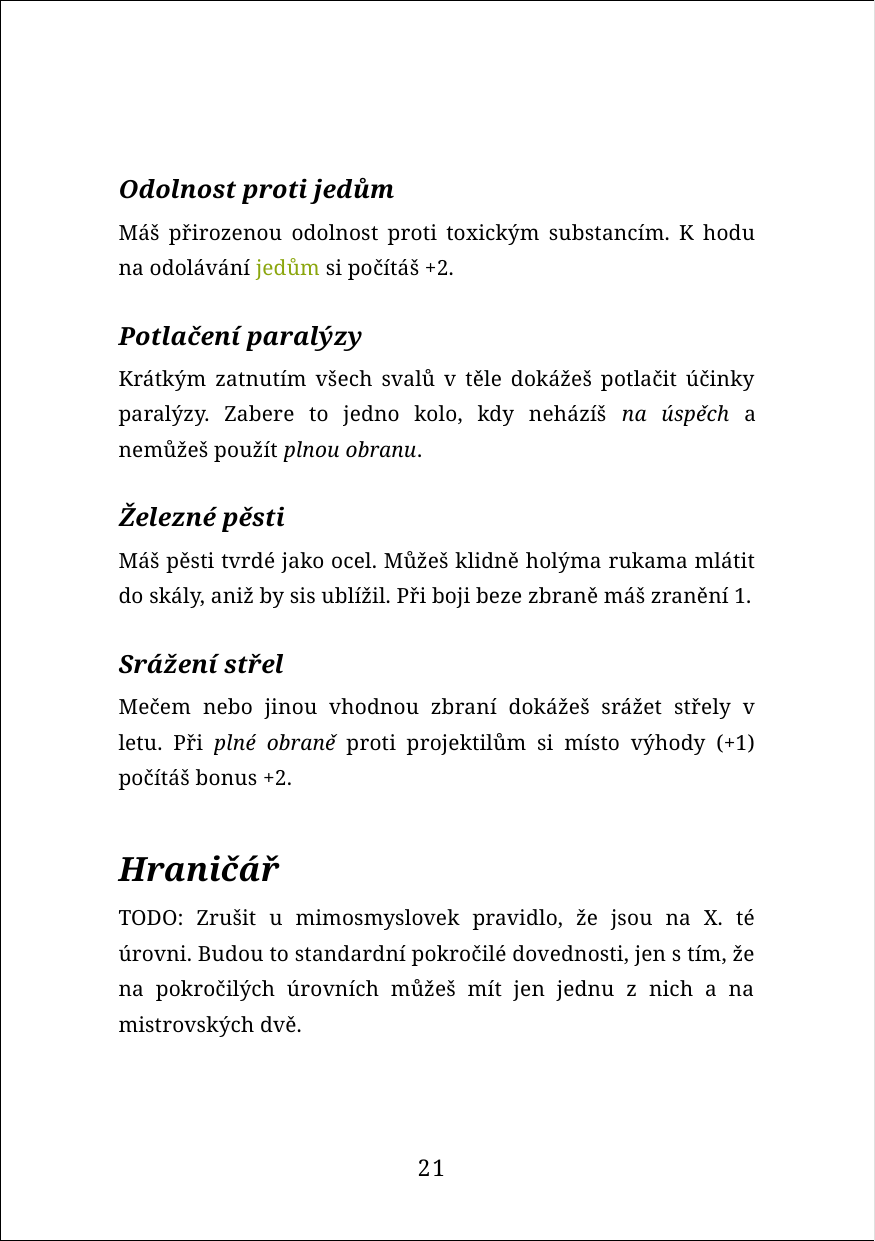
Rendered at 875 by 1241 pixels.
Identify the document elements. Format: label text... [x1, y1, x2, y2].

subtitle Odolnost proti jedům [118, 172, 756, 206]
subtitle Potlačení paralýzy [118, 318, 756, 352]
text Mečem nebo jinou vhodnou zbraní dokážeš srážet střely v letu. Při plné obraně proti projektilům si místo výhody (+1) počítáš bonus +2. [118, 692, 756, 792]
text TODO: Zrušit u mimosmyslovek pravidlo, že jsou na X. té úrovni. Budou to standardní pokročilé dovednosti, jen s tím, že na pokročilých úrovních můžeš mít jen jednu z nich a na mistrovských dvě. [118, 903, 756, 1038]
text Krátkým zatnutím všech svalů v těle dokážeš potlačit účinky paralýzy. Zabere to jedno kolo, kdy neházíš na úspěch a nemůžeš použít plnou obranu. [118, 364, 756, 463]
subtitle Srážení střel [118, 646, 756, 680]
text Máš pěsti tvrdé jako ocel. Můžeš klidně holýma rukama mlátit do skály, aniž by sis ublížil. Při boji beze zbraně máš zranění 1. [118, 546, 756, 610]
text Máš přirozenou odolnost proti toxickým substancím. K hodu na odolávání jedům si počítáš +2. [118, 218, 756, 282]
subtitle Hraničář [118, 846, 756, 891]
subtitle Železné pěsti [118, 500, 756, 534]
